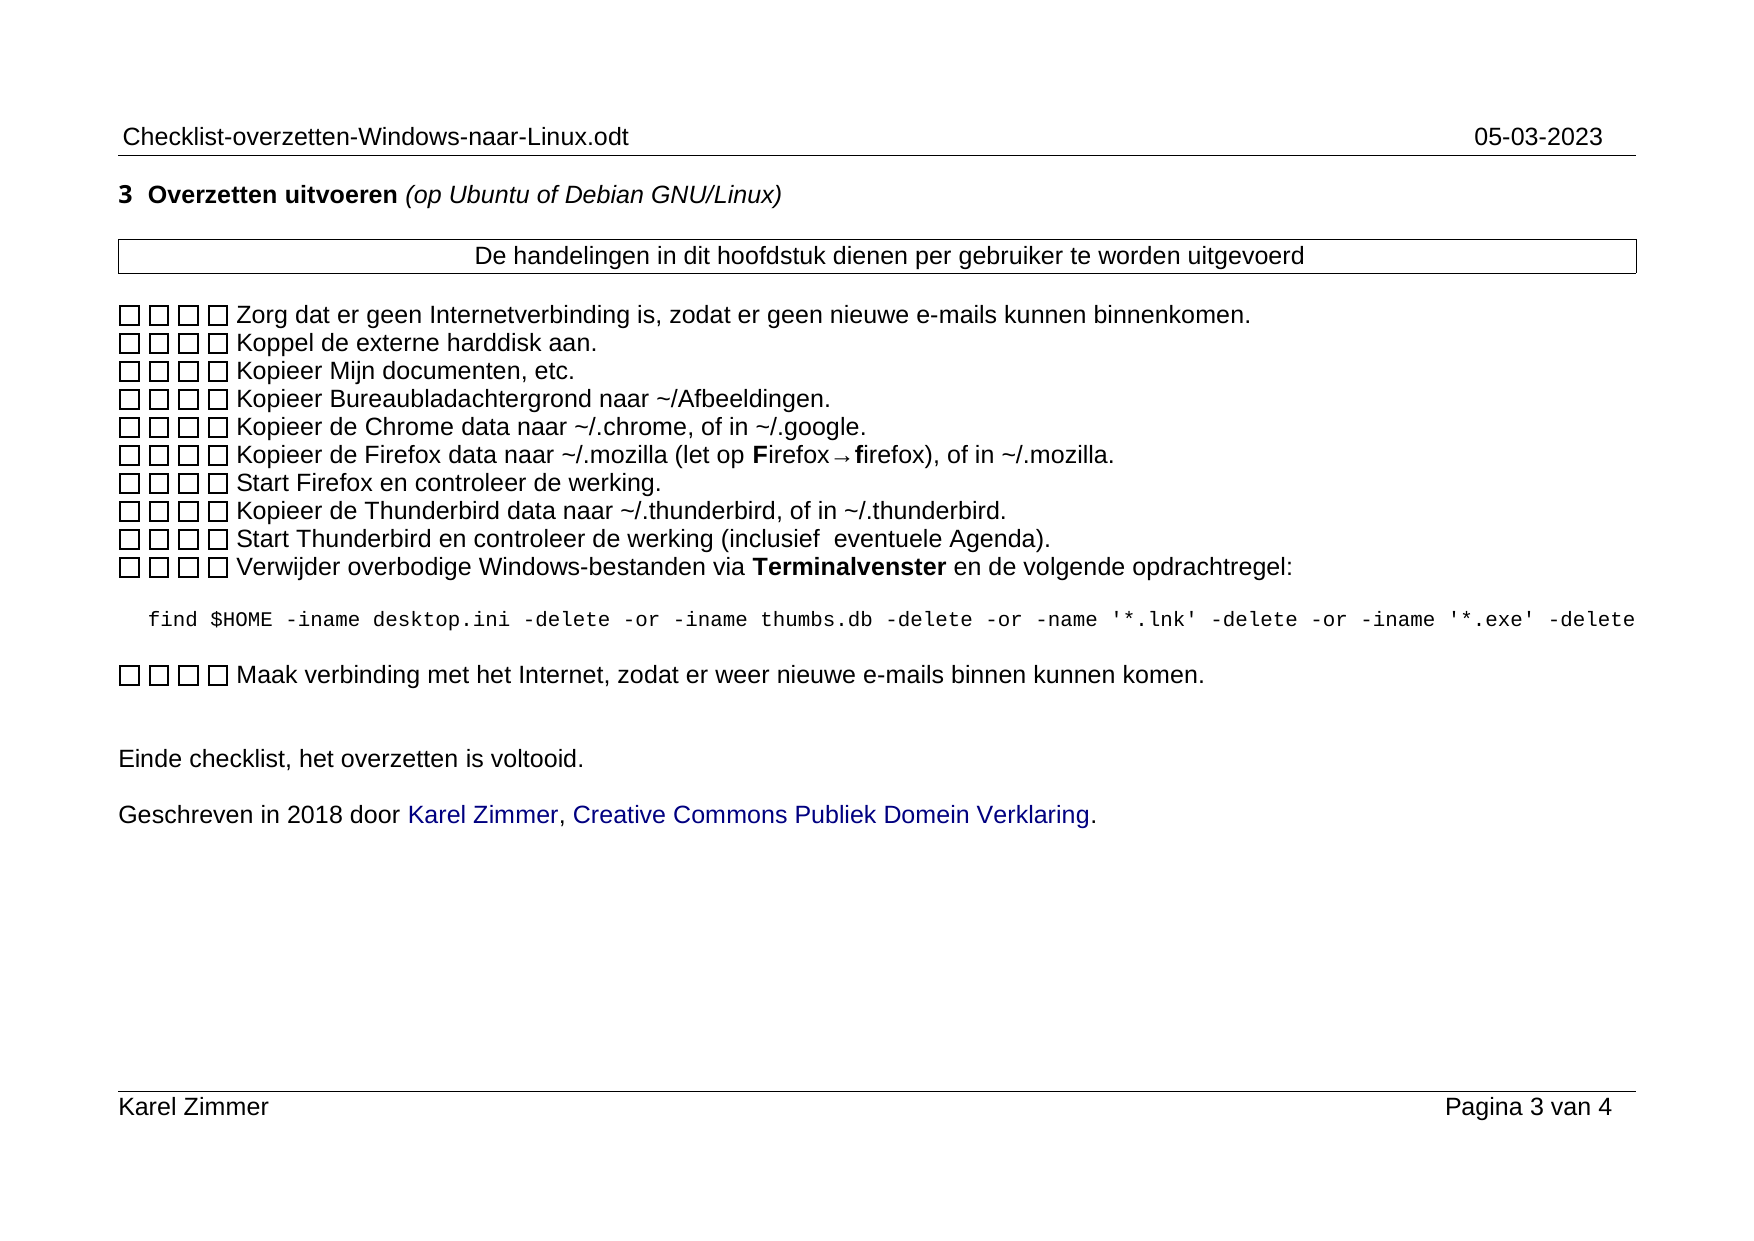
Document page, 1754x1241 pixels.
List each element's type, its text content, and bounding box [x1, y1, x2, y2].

text Verwijder overbodige Windows-bestanden via Terminalvenster en de volgende opdrachtregel: [118, 553, 1636, 609]
list Overzetten uitvoeren (op Ubuntu of Debian GNU/Linux) [118, 177, 1636, 239]
text Start Firefox en controleer de werking. [118, 469, 1636, 497]
text Kopieer de Thunderbird data naar ~/.thunderbird, of in ~/.thunderbird. [118, 497, 1636, 525]
text Koppel de externe harddisk aan. [118, 329, 1636, 357]
text Kopieer de Chrome data naar ~/.chrome, of in ~/.google. [118, 413, 1636, 441]
list Einde checklist, het overzetten is voltooid. [118, 717, 1636, 773]
text Kopieer Mijn documenten, etc. [118, 357, 1636, 385]
text Start Thunderbird en controleer de werking (inclusief eventuele Agenda). [118, 525, 1636, 553]
text Maak verbinding met het Internet, zodat er weer nieuwe e-mails binnen kunnen komen. [118, 661, 1636, 689]
list Geschreven in 2018 door Karel Zimmer, Creative Commons Publiek Domein Verklaring. [118, 801, 1636, 829]
text Kopieer Bureaubladachtergrond naar ~/Afbeeldingen. [118, 385, 1636, 413]
list De handelingen in dit hoofdstuk dienen per gebruiker te worden uitgevoerd [119, 240, 1636, 273]
text Zorg dat er geen Internetverbinding is, zodat er geen nieuwe e-mails kunnen binnenkomen. [118, 301, 1636, 329]
list find $HOME -iname desktop.ini -delete -or -iname thumbs.db -delete -or -name '*.lnk' -delete -or -iname '*.exe' -delete [118, 609, 1636, 661]
text Kopieer de Firefox data naar ~/.mozilla (let op Firefox→firefox), of in ~/.mozilla. [118, 441, 1636, 469]
